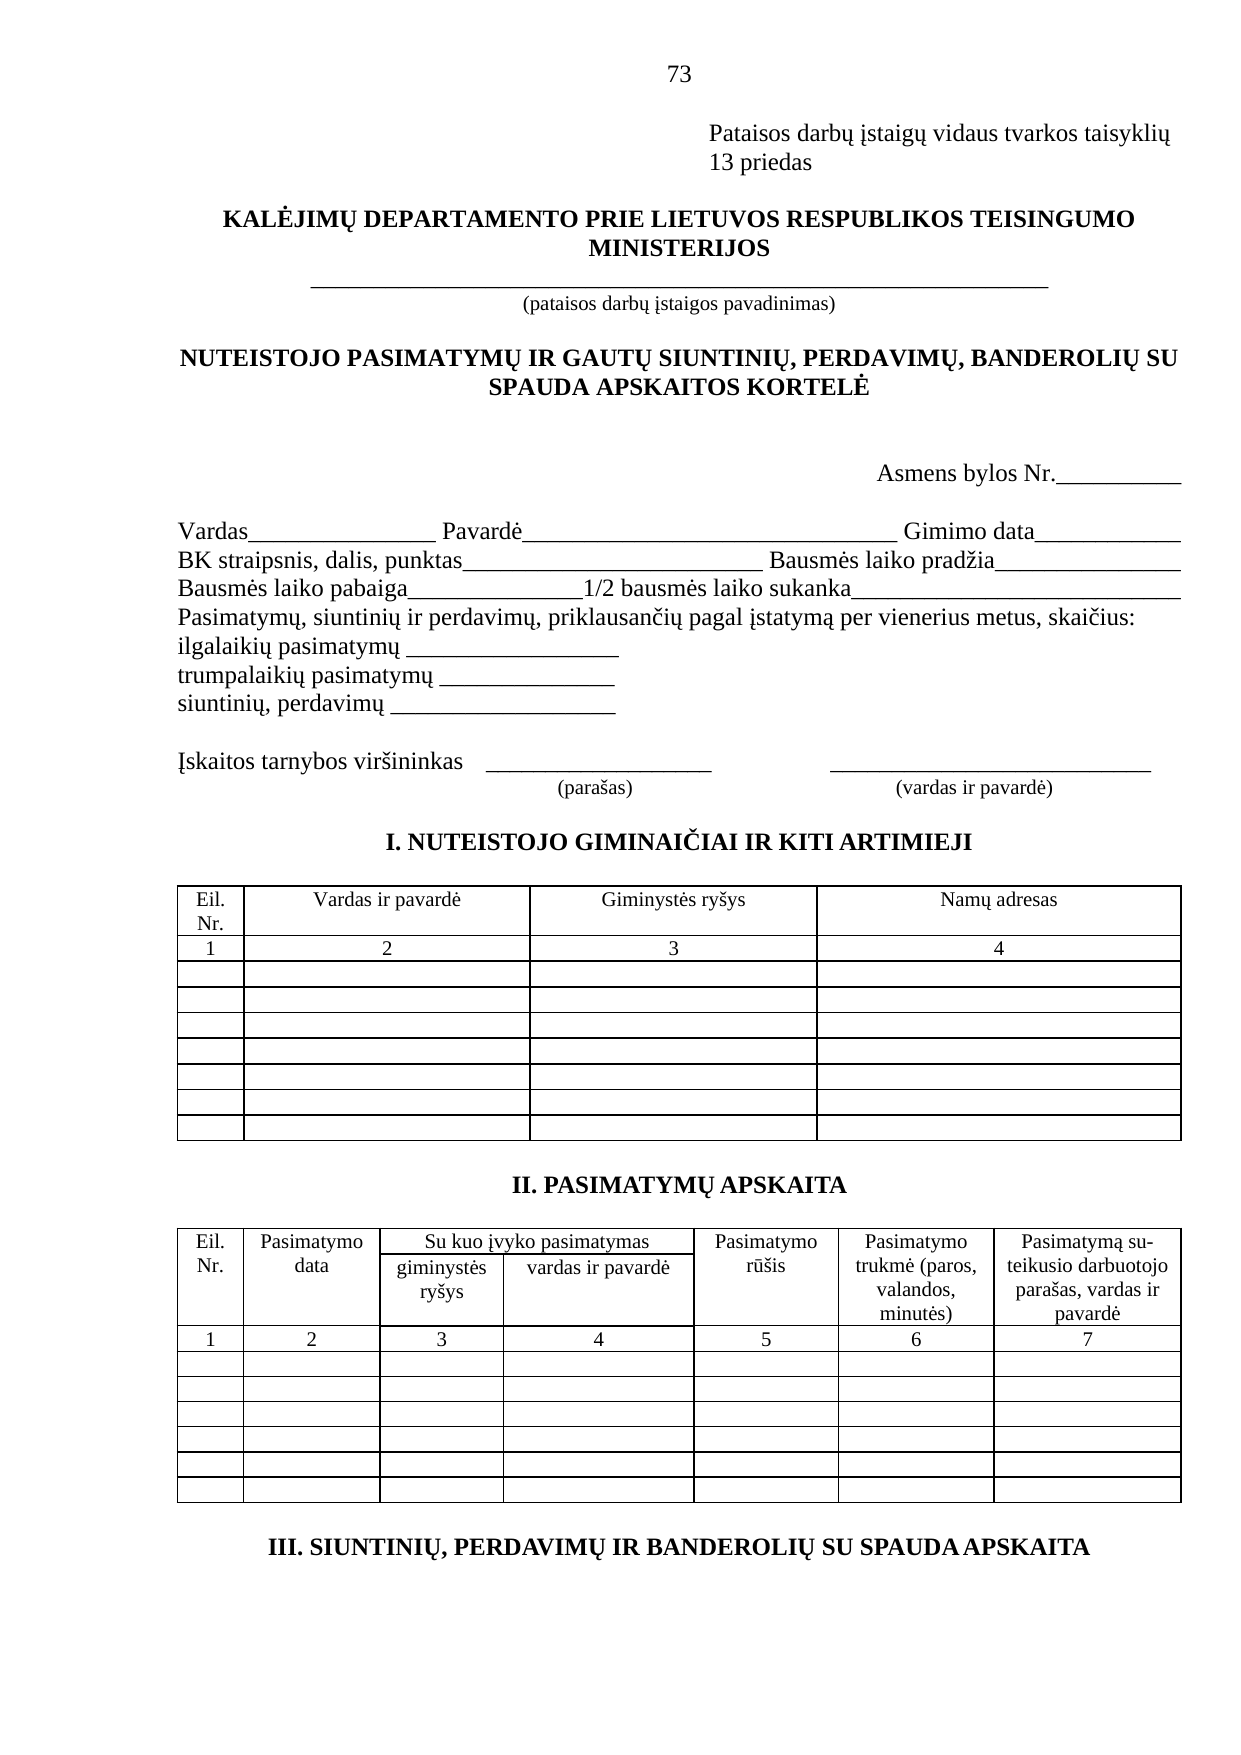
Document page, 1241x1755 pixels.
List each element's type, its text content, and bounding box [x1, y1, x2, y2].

table_cell [504, 1402, 693, 1426]
table_header Pasimatymo data [244, 1229, 379, 1325]
table_cell [695, 1352, 838, 1376]
table_cell 1 [178, 936, 243, 960]
table_cell [839, 1377, 993, 1401]
table_header Vardas ir pavardė [245, 887, 529, 935]
table_cell [839, 1478, 993, 1502]
table_cell [531, 1090, 816, 1114]
table_header Giminystės ryšys [531, 887, 816, 935]
table_cell [818, 1116, 1180, 1140]
table_cell [695, 1402, 838, 1426]
table_cell [818, 1090, 1180, 1114]
table_cell [178, 1402, 243, 1426]
table_cell [178, 1116, 243, 1140]
table_cell [381, 1352, 503, 1376]
text trumpalaikių pasimatymų ______________ [177, 660, 1181, 688]
table_cell [504, 1427, 693, 1451]
table_cell [178, 1453, 243, 1476]
table_cell [995, 1478, 1180, 1502]
table_cell [244, 1478, 379, 1502]
table_cell [245, 1013, 529, 1037]
table_header Eil. Nr. [178, 1229, 243, 1325]
table_cell [244, 1352, 379, 1376]
text II. PASIMATYMŲ APSKAITA [177, 1170, 1181, 1199]
text siuntinių, perdavimų __________________ [177, 688, 1181, 717]
table_cell [818, 962, 1180, 986]
table_cell 4 [818, 936, 1180, 960]
table_cell [531, 1013, 816, 1037]
table_cell [839, 1453, 993, 1476]
table_cell [178, 1065, 243, 1088]
table_cell [381, 1453, 503, 1476]
table_cell [995, 1352, 1180, 1376]
table_header Namų adresas [818, 887, 1180, 935]
text ___________________________________________________________ [177, 262, 1181, 291]
table_cell [818, 1013, 1180, 1037]
text KALĖJIMŲ DEPARTAMENTO PRIE LIETUVOS RESPUBLIKOS TEISINGUMO MINISTERIJOS [177, 204, 1181, 262]
table_cell [839, 1352, 993, 1376]
table_cell [531, 1065, 816, 1088]
text 13 priedas [177, 147, 1181, 176]
table_cell 3 [381, 1327, 503, 1351]
table_cell [244, 1453, 379, 1476]
text I. NUTEISTOJO GIMINAIČIAI IR KITI ARTIMIEJI [177, 827, 1181, 856]
table_cell [381, 1478, 503, 1502]
table_cell [995, 1427, 1180, 1451]
table_cell [504, 1352, 693, 1376]
text (pataisos darbų įstaigos pavadinimas) [177, 291, 1181, 315]
table_cell [995, 1402, 1180, 1426]
table_cell [818, 988, 1180, 1012]
table_cell [504, 1377, 693, 1401]
table_cell [178, 1352, 243, 1376]
table_cell [504, 1478, 693, 1502]
table_cell [504, 1453, 693, 1476]
table_cell [531, 962, 816, 986]
table_cell vardas ir pavardė [504, 1255, 693, 1325]
table_cell 2 [245, 936, 529, 960]
table_cell [839, 1427, 993, 1451]
table_header Pasimatymo trukmė (paros, valandos, minutės) [839, 1229, 993, 1325]
table_cell [818, 1039, 1180, 1063]
table_cell [695, 1453, 838, 1476]
text Įskaitos tarnybos viršininkas [177, 746, 1181, 775]
text Asmens bylos Nr.__________ [177, 458, 1181, 487]
text NUTEISTOJO PASIMATYMŲ IR GAUTŲ SIUNTINIŲ, PERDAVIMŲ, BANDEROLIŲ SU SPAUDA APSKAITOS KORTELĖ [177, 343, 1181, 401]
table_cell [178, 988, 243, 1012]
text Vardas_______________ Pavardė______________________________ Gimimo data [177, 516, 1181, 545]
text III. SIUNTINIŲ, PERDAVIMŲ IR BANDEROLIŲ SU SPAUDA APSKAITA [177, 1532, 1181, 1561]
table_cell 7 [995, 1326, 1180, 1351]
table_cell [245, 988, 529, 1012]
table_cell [995, 1453, 1180, 1476]
table_cell [245, 1065, 529, 1088]
table_cell [178, 1090, 243, 1114]
table_cell 5 [695, 1326, 838, 1351]
text Bausmės laiko pabaiga______________1/2 bausmės laiko sukanka [177, 573, 1181, 602]
table_cell [381, 1427, 503, 1451]
text (parašas) (vardas ir pavardė) [177, 775, 1181, 799]
table_cell [531, 1039, 816, 1063]
table_cell [695, 1377, 838, 1401]
table_cell 6 [839, 1326, 993, 1351]
table_cell [695, 1427, 838, 1451]
text BK straipsnis, dalis, punktas________________________ Bausmės laiko pradžia [177, 545, 1181, 573]
table_cell [381, 1377, 503, 1401]
table_cell [381, 1402, 503, 1426]
table_header Pasimatymo rūšis [695, 1229, 838, 1325]
table_cell [245, 1090, 529, 1114]
table_cell [178, 1013, 243, 1037]
table_cell [178, 1427, 243, 1451]
table_header Eil. Nr. [178, 887, 243, 935]
table_cell [244, 1427, 379, 1451]
table_cell giminystės ryšys [381, 1255, 503, 1325]
table_cell [244, 1402, 379, 1426]
text Pataisos darbų įstaigų vidaus tvarkos taisyklių [709, 118, 1181, 147]
table_cell 3 [531, 936, 816, 960]
table_cell [244, 1377, 379, 1401]
table_cell [818, 1065, 1180, 1088]
table_cell [178, 962, 243, 986]
table_cell [695, 1478, 838, 1502]
table_cell [245, 1039, 529, 1063]
text Pasimatymų, siuntinių ir perdavimų, priklausančių pagal įstatymą per vienerius metus, skaičius: [177, 602, 1181, 631]
table_cell [839, 1402, 993, 1426]
text ilgalaikių pasimatymų _________________ [177, 631, 1181, 660]
table_cell [178, 1039, 243, 1063]
table_cell [245, 962, 529, 986]
table_cell 2 [244, 1326, 379, 1351]
table_cell [995, 1377, 1180, 1401]
table_cell 4 [504, 1327, 693, 1351]
table_header Su kuo įvyko pasimatymas [381, 1229, 693, 1253]
table_cell [531, 1116, 816, 1140]
table_header Pasimatymą su-teikusio darbuotojo parašas, vardas ir pavardė [995, 1229, 1180, 1325]
table_cell 1 [178, 1326, 243, 1351]
table_cell [531, 988, 816, 1012]
table_cell [245, 1116, 529, 1140]
table_cell [178, 1377, 243, 1401]
table_cell [178, 1478, 243, 1502]
